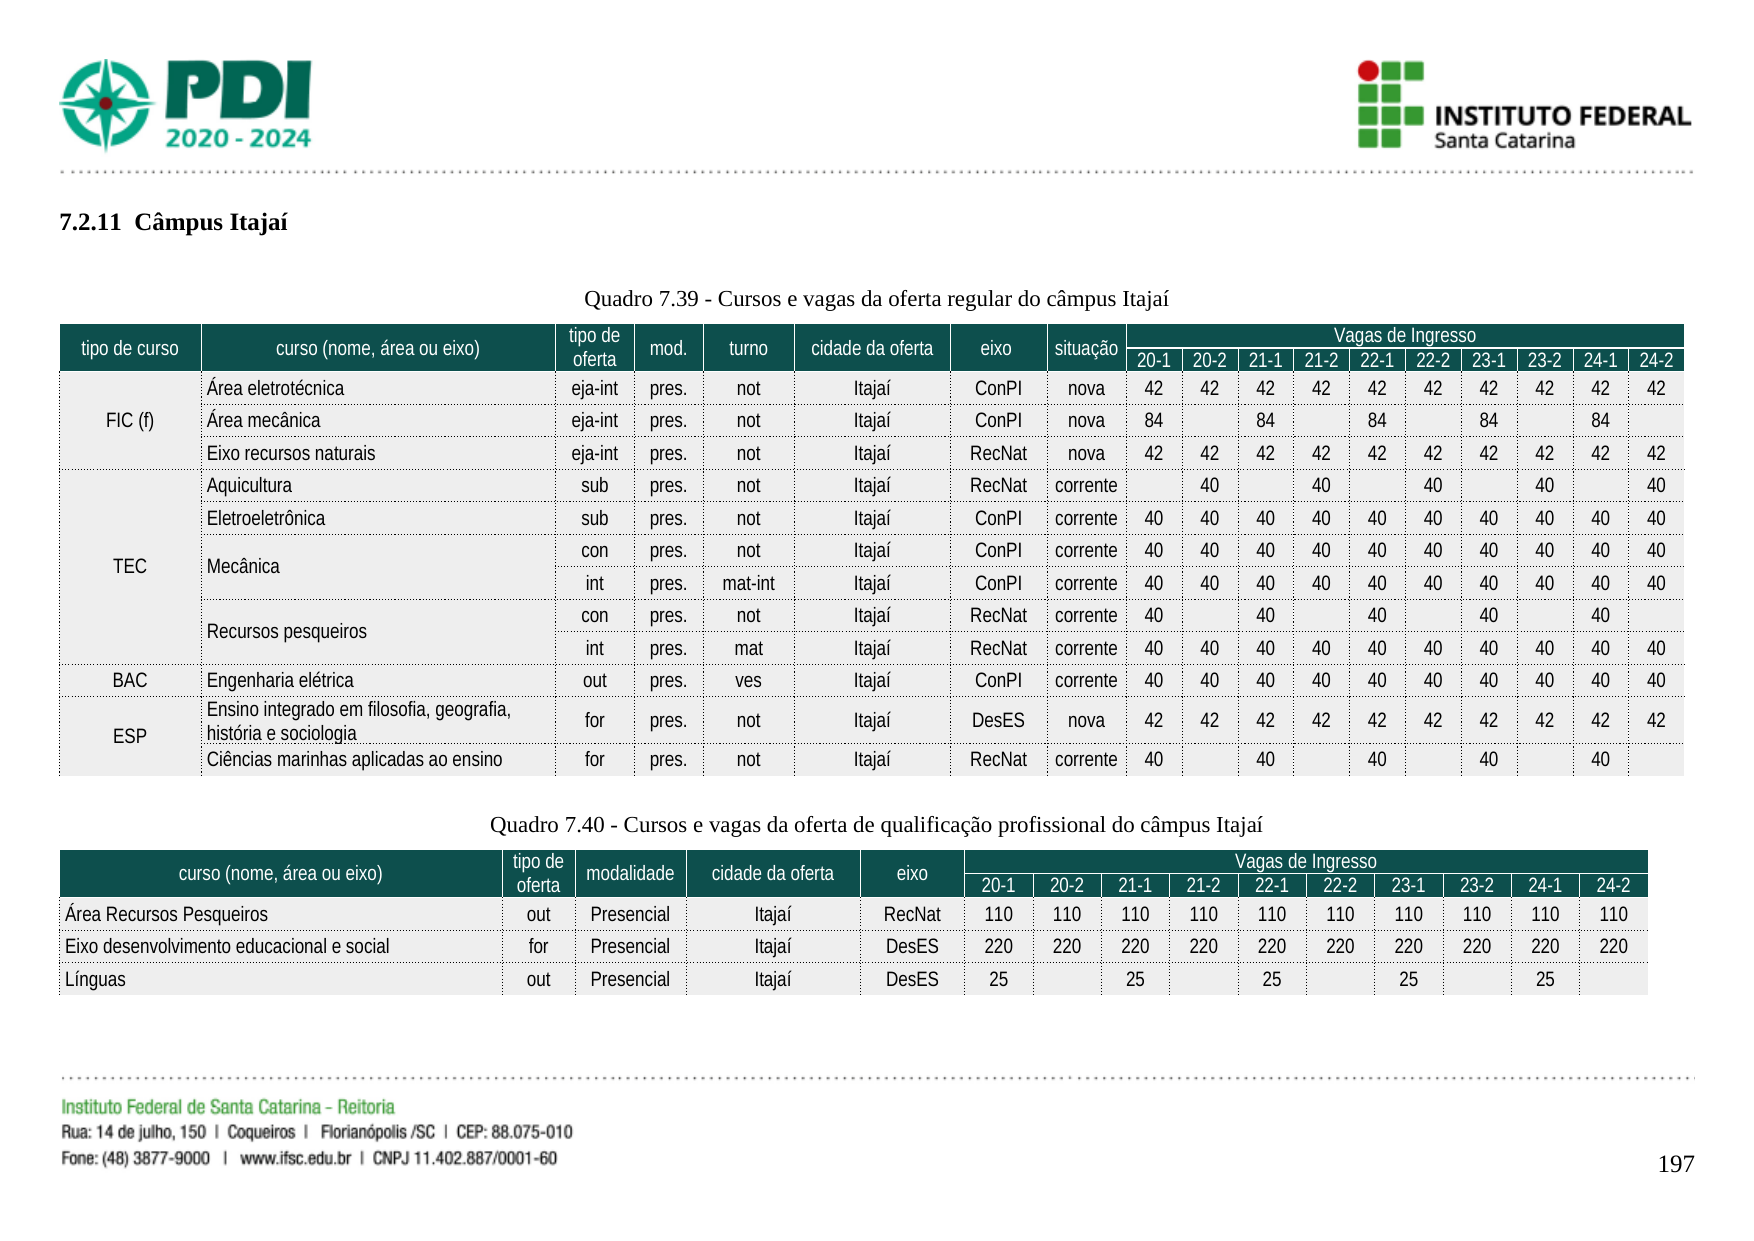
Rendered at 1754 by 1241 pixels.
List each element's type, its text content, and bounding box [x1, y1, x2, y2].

table_cell 40 [1238, 664, 1293, 696]
table_cell 40 [1182, 469, 1238, 501]
table_cell 42 [1461, 372, 1517, 404]
table_cell [1238, 469, 1293, 501]
table_cell 40 [1517, 534, 1573, 566]
table_cell mat-int [703, 566, 794, 599]
table_cell RecNat [950, 599, 1047, 631]
table_cell 40 [1629, 501, 1684, 534]
table_cell Aquicultura [201, 469, 555, 501]
table_cell con [555, 599, 634, 631]
table_cell 40 [1461, 631, 1517, 664]
table_header curso (nome, área ou eixo) [202, 324, 555, 371]
text Quadro 7.39 - Cursos e vagas da oferta regular do câmpus Itajaí [59, 285, 1695, 312]
table_cell 220 [1169, 930, 1238, 962]
table_cell TEC [59, 469, 201, 664]
table_cell 40 [1294, 501, 1349, 534]
table_cell 42 [1405, 436, 1461, 469]
table_header eixo [951, 324, 1047, 371]
table_cell 42 [1294, 436, 1349, 469]
table_cell for [555, 696, 634, 743]
table_cell 110 [964, 898, 1033, 930]
table_cell corrente [1047, 469, 1126, 501]
table_cell eja-int [555, 372, 634, 404]
table_cell 40 [1517, 664, 1573, 696]
table_cell [1629, 743, 1684, 776]
table_cell Itajaí [794, 743, 950, 776]
table_cell 25 [964, 962, 1033, 995]
table_cell 42 [1182, 436, 1238, 469]
table_cell int [555, 566, 634, 599]
table_cell 40 [1405, 664, 1461, 696]
table_cell 42 [1182, 696, 1238, 743]
table_cell 22-1 [1350, 349, 1405, 371]
table_cell 40 [1238, 566, 1293, 599]
table_cell 110 [1033, 898, 1101, 930]
table_cell out [555, 664, 634, 696]
table_cell ESP [59, 696, 201, 776]
table_cell 40 [1238, 599, 1293, 631]
table_cell corrente [1047, 631, 1126, 664]
table_cell Itajaí [794, 404, 950, 436]
table_cell [1579, 962, 1648, 995]
table_cell 220 [1238, 930, 1306, 962]
table_cell 220 [1579, 930, 1648, 962]
table_cell 40 [1517, 501, 1573, 534]
table_cell [1405, 599, 1461, 631]
table_cell nova [1047, 404, 1126, 436]
table_cell [1517, 404, 1573, 436]
table_cell mat [703, 631, 794, 664]
table_cell 40 [1629, 469, 1684, 501]
table_cell 84 [1573, 404, 1628, 436]
table_cell 40 [1461, 664, 1517, 696]
table_cell corrente [1047, 664, 1126, 696]
table_cell nova [1047, 696, 1126, 743]
table_cell RecNat [950, 631, 1047, 664]
picture [59, 59, 1695, 178]
table_cell RecNat [950, 436, 1047, 469]
table_cell for [502, 930, 575, 962]
table_cell 110 [1579, 898, 1648, 930]
table_cell [1405, 743, 1461, 776]
table_cell not [703, 501, 794, 534]
table_cell 40 [1349, 664, 1405, 696]
table_cell 23-1 [1375, 874, 1443, 897]
table_cell 40 [1182, 631, 1238, 664]
table_cell 42 [1238, 696, 1293, 743]
table_cell 84 [1461, 404, 1517, 436]
table_cell 22-2 [1406, 349, 1461, 371]
table_cell 110 [1169, 898, 1238, 930]
table_cell 40 [1405, 501, 1461, 534]
table_header eixo [861, 850, 964, 897]
table_cell 40 [1349, 743, 1405, 776]
table_cell 40 [1349, 631, 1405, 664]
table_cell 40 [1461, 534, 1517, 566]
table_cell Mecânica [201, 534, 555, 599]
table_cell Itajaí [794, 599, 950, 631]
table_cell not [703, 534, 794, 566]
table_cell 40 [1349, 534, 1405, 566]
table_cell int [555, 631, 634, 664]
table_cell [1349, 469, 1405, 501]
table_header cidade da oferta [687, 850, 860, 897]
table_cell 20-1 [965, 874, 1033, 897]
table_cell 42 [1238, 372, 1293, 404]
table_cell out [502, 962, 575, 995]
table_cell 220 [1511, 930, 1579, 962]
table_cell ConPI [950, 566, 1047, 599]
table_cell 40 [1294, 664, 1349, 696]
table_cell ves [703, 664, 794, 696]
table_cell [1517, 599, 1573, 631]
table_cell 40 [1405, 534, 1461, 566]
table_cell sub [555, 501, 634, 534]
table_cell Recursos pesqueiros [201, 599, 555, 664]
table_header curso (nome, área ou eixo) [60, 850, 502, 897]
table_cell [1182, 743, 1238, 776]
table_cell 42 [1629, 696, 1684, 743]
table_cell 84 [1126, 404, 1182, 436]
table_cell Itajaí [794, 501, 950, 534]
table_cell pres. [634, 599, 703, 631]
table_cell 40 [1349, 501, 1405, 534]
table_cell eja-int [555, 404, 634, 436]
table_cell pres. [634, 534, 703, 566]
table_cell 42 [1405, 372, 1461, 404]
table_cell pres. [634, 664, 703, 696]
table_cell 22-2 [1307, 874, 1374, 897]
table_cell 40 [1573, 566, 1628, 599]
table_cell RecNat [860, 898, 964, 930]
table_cell Ciências marinhas aplicadas ao ensino [201, 743, 555, 776]
table_cell Itajaí [794, 664, 950, 696]
table_cell 40 [1573, 631, 1628, 664]
table_cell pres. [634, 501, 703, 534]
table_cell [1294, 743, 1349, 776]
table_cell 42 [1126, 372, 1182, 404]
table_cell [1294, 599, 1349, 631]
table_cell corrente [1047, 743, 1126, 776]
table_cell 23-1 [1462, 349, 1517, 371]
subtitle Câmpus Itajaí [59, 207, 1695, 235]
table_cell 40 [1461, 501, 1517, 534]
table_cell 40 [1573, 501, 1628, 534]
table_cell Itajaí [686, 930, 860, 962]
table_cell 40 [1238, 501, 1293, 534]
table_cell 40 [1461, 566, 1517, 599]
table_cell 24-2 [1629, 349, 1684, 371]
table_cell 20-2 [1034, 874, 1101, 897]
table_cell 22-1 [1239, 874, 1306, 897]
table_header Vagas de Ingresso [1127, 324, 1684, 347]
table_cell corrente [1047, 501, 1126, 534]
table_cell Presencial [575, 898, 686, 930]
table_cell nova [1047, 372, 1126, 404]
table_cell 220 [1374, 930, 1443, 962]
table_cell not [703, 743, 794, 776]
table_cell for [555, 743, 634, 776]
table_cell 40 [1126, 631, 1182, 664]
table_header tipo de oferta [503, 850, 575, 897]
table_cell nova [1047, 436, 1126, 469]
table_cell Itajaí [794, 631, 950, 664]
table_cell 21-1 [1102, 874, 1169, 897]
table_cell not [703, 372, 794, 404]
table_cell 40 [1349, 599, 1405, 631]
table_cell ConPI [950, 501, 1047, 534]
table_cell 23-2 [1518, 349, 1573, 371]
table_cell [1033, 962, 1101, 995]
table_cell eja-int [555, 436, 634, 469]
table_cell 42 [1405, 696, 1461, 743]
table_header tipo de curso [60, 324, 201, 371]
table_cell 84 [1349, 404, 1405, 436]
table_cell Itajaí [686, 962, 860, 995]
table_cell Área Recursos Pesqueiros [59, 898, 502, 930]
table_header mod. [635, 324, 703, 371]
table_cell 25 [1238, 962, 1306, 995]
table_cell 21-2 [1170, 874, 1238, 897]
table_cell 40 [1405, 631, 1461, 664]
table_cell 20-1 [1127, 349, 1182, 371]
table_cell 40 [1182, 566, 1238, 599]
table_cell 40 [1629, 566, 1684, 599]
table_cell 40 [1238, 534, 1293, 566]
table_cell 40 [1126, 566, 1182, 599]
table_cell 220 [1033, 930, 1101, 962]
table_cell 40 [1573, 534, 1628, 566]
table_cell 42 [1517, 436, 1573, 469]
table_cell con [555, 534, 634, 566]
table_cell [1169, 962, 1238, 995]
table_cell not [703, 404, 794, 436]
table_cell 40 [1126, 534, 1182, 566]
table_cell RecNat [950, 743, 1047, 776]
table_cell Presencial [575, 962, 686, 995]
table_cell 25 [1374, 962, 1443, 995]
table_cell pres. [634, 743, 703, 776]
table_cell 40 [1294, 469, 1349, 501]
table_cell 42 [1573, 372, 1628, 404]
table_cell Eixo desenvolvimento educacional e social [59, 930, 502, 962]
table_cell 40 [1182, 664, 1238, 696]
table_cell 40 [1294, 566, 1349, 599]
table_cell 40 [1238, 631, 1293, 664]
table_cell [1573, 469, 1628, 501]
table_cell Itajaí [794, 566, 950, 599]
table_cell DesES [860, 962, 964, 995]
table_cell corrente [1047, 599, 1126, 631]
table_cell pres. [634, 372, 703, 404]
table_cell Itajaí [794, 696, 950, 743]
table_header Vagas de Ingresso [965, 850, 1648, 873]
picture [59, 1062, 1695, 1182]
table_cell 110 [1374, 898, 1443, 930]
table_cell 40 [1629, 664, 1684, 696]
table_cell 42 [1349, 436, 1405, 469]
table_cell 110 [1511, 898, 1579, 930]
table_cell pres. [634, 469, 703, 501]
table_cell 42 [1238, 436, 1293, 469]
table_cell pres. [634, 566, 703, 599]
table_cell 40 [1126, 599, 1182, 631]
table_cell 110 [1101, 898, 1169, 930]
table_cell 25 [1101, 962, 1169, 995]
table_cell pres. [634, 696, 703, 743]
table_cell 220 [964, 930, 1033, 962]
table_cell 42 [1573, 696, 1628, 743]
table_cell 40 [1573, 599, 1628, 631]
table_cell 220 [1443, 930, 1511, 962]
table_header turno [704, 324, 794, 371]
table_header cidade da oferta [795, 324, 950, 371]
table_cell 42 [1294, 696, 1349, 743]
table_cell [1294, 404, 1349, 436]
table_cell not [703, 436, 794, 469]
table_cell not [703, 696, 794, 743]
table_cell [1629, 404, 1684, 436]
table_cell 40 [1461, 599, 1517, 631]
table_cell corrente [1047, 534, 1126, 566]
table_cell 40 [1517, 566, 1573, 599]
table_cell 24-1 [1574, 349, 1628, 371]
table_cell [1306, 962, 1374, 995]
table_cell 24-1 [1512, 874, 1579, 897]
table_cell Ensino integrado em filosofia, geografia, história e sociologia [201, 696, 555, 743]
table_cell FIC (f) [59, 372, 201, 469]
table_cell not [703, 469, 794, 501]
table_cell 40 [1405, 469, 1461, 501]
table_cell Área mecânica [201, 404, 555, 436]
table_cell Eletroeletrônica [201, 501, 555, 534]
table_cell 40 [1517, 631, 1573, 664]
table_cell [1182, 599, 1238, 631]
table_cell out [502, 898, 575, 930]
table_cell ConPI [950, 404, 1047, 436]
text Quadro 7.40 - Cursos e vagas da oferta de qualificação profissional do câmpus Itajaí [59, 811, 1695, 837]
table_cell 40 [1126, 664, 1182, 696]
table_cell ConPI [950, 534, 1047, 566]
table_cell 21-2 [1294, 349, 1349, 371]
table_cell 42 [1126, 436, 1182, 469]
table_cell 42 [1517, 372, 1573, 404]
table_cell corrente [1047, 566, 1126, 599]
table_cell 42 [1629, 372, 1684, 404]
table_cell Línguas [59, 962, 502, 995]
table_cell Engenharia elétrica [201, 664, 555, 696]
table_cell 110 [1443, 898, 1511, 930]
table_cell 42 [1349, 696, 1405, 743]
table_cell 40 [1517, 469, 1573, 501]
table_cell 21-1 [1239, 349, 1293, 371]
table_cell 23-2 [1444, 874, 1511, 897]
table_cell 110 [1238, 898, 1306, 930]
table_cell Itajaí [794, 534, 950, 566]
table_cell RecNat [950, 469, 1047, 501]
table_cell [1461, 469, 1517, 501]
table_cell pres. [634, 631, 703, 664]
table_cell [1405, 404, 1461, 436]
table_cell 40 [1238, 743, 1293, 776]
table_cell 40 [1294, 631, 1349, 664]
table_cell Itajaí [794, 469, 950, 501]
table_cell 42 [1629, 436, 1684, 469]
table_cell 42 [1126, 696, 1182, 743]
table_cell 40 [1629, 631, 1684, 664]
table_cell [1629, 599, 1684, 631]
table_cell 40 [1629, 534, 1684, 566]
table_cell pres. [634, 436, 703, 469]
table_cell Itajaí [686, 898, 860, 930]
table_cell DesES [860, 930, 964, 962]
table_cell 42 [1461, 696, 1517, 743]
table_cell 40 [1126, 501, 1182, 534]
table_cell [1517, 743, 1573, 776]
table_cell 40 [1405, 566, 1461, 599]
table_cell 40 [1573, 743, 1628, 776]
table_cell 220 [1101, 930, 1169, 962]
table_cell 40 [1461, 743, 1517, 776]
table_cell Itajaí [794, 436, 950, 469]
table_cell 42 [1461, 436, 1517, 469]
table_cell 42 [1573, 436, 1628, 469]
table_cell 42 [1294, 372, 1349, 404]
table_cell BAC [59, 664, 201, 696]
table_cell 220 [1306, 930, 1374, 962]
table_cell 25 [1511, 962, 1579, 995]
table_cell 40 [1349, 566, 1405, 599]
table_cell 84 [1238, 404, 1293, 436]
table_cell 40 [1294, 534, 1349, 566]
table_cell 42 [1517, 696, 1573, 743]
table_cell Itajaí [794, 372, 950, 404]
table_header situação [1048, 324, 1126, 371]
table_header tipo de oferta [556, 324, 634, 371]
table_cell 24-2 [1580, 874, 1648, 897]
table_cell 20-2 [1183, 349, 1238, 371]
table_cell Área eletrotécnica [201, 372, 555, 404]
table_cell [1182, 404, 1238, 436]
table_cell Presencial [575, 930, 686, 962]
table_cell 110 [1306, 898, 1374, 930]
table_cell DesES [950, 696, 1047, 743]
table_cell [1443, 962, 1511, 995]
table_cell [1126, 469, 1182, 501]
table_cell 40 [1126, 743, 1182, 776]
table_cell 40 [1573, 664, 1628, 696]
table_header modalidade [576, 850, 686, 897]
table_cell not [703, 599, 794, 631]
table_cell 42 [1349, 372, 1405, 404]
table_cell 40 [1182, 534, 1238, 566]
table_cell pres. [634, 404, 703, 436]
table_cell 42 [1182, 372, 1238, 404]
table_cell ConPI [950, 372, 1047, 404]
table_cell 40 [1182, 501, 1238, 534]
table_cell sub [555, 469, 634, 501]
table_cell ConPI [950, 664, 1047, 696]
table_cell Eixo recursos naturais [201, 436, 555, 469]
